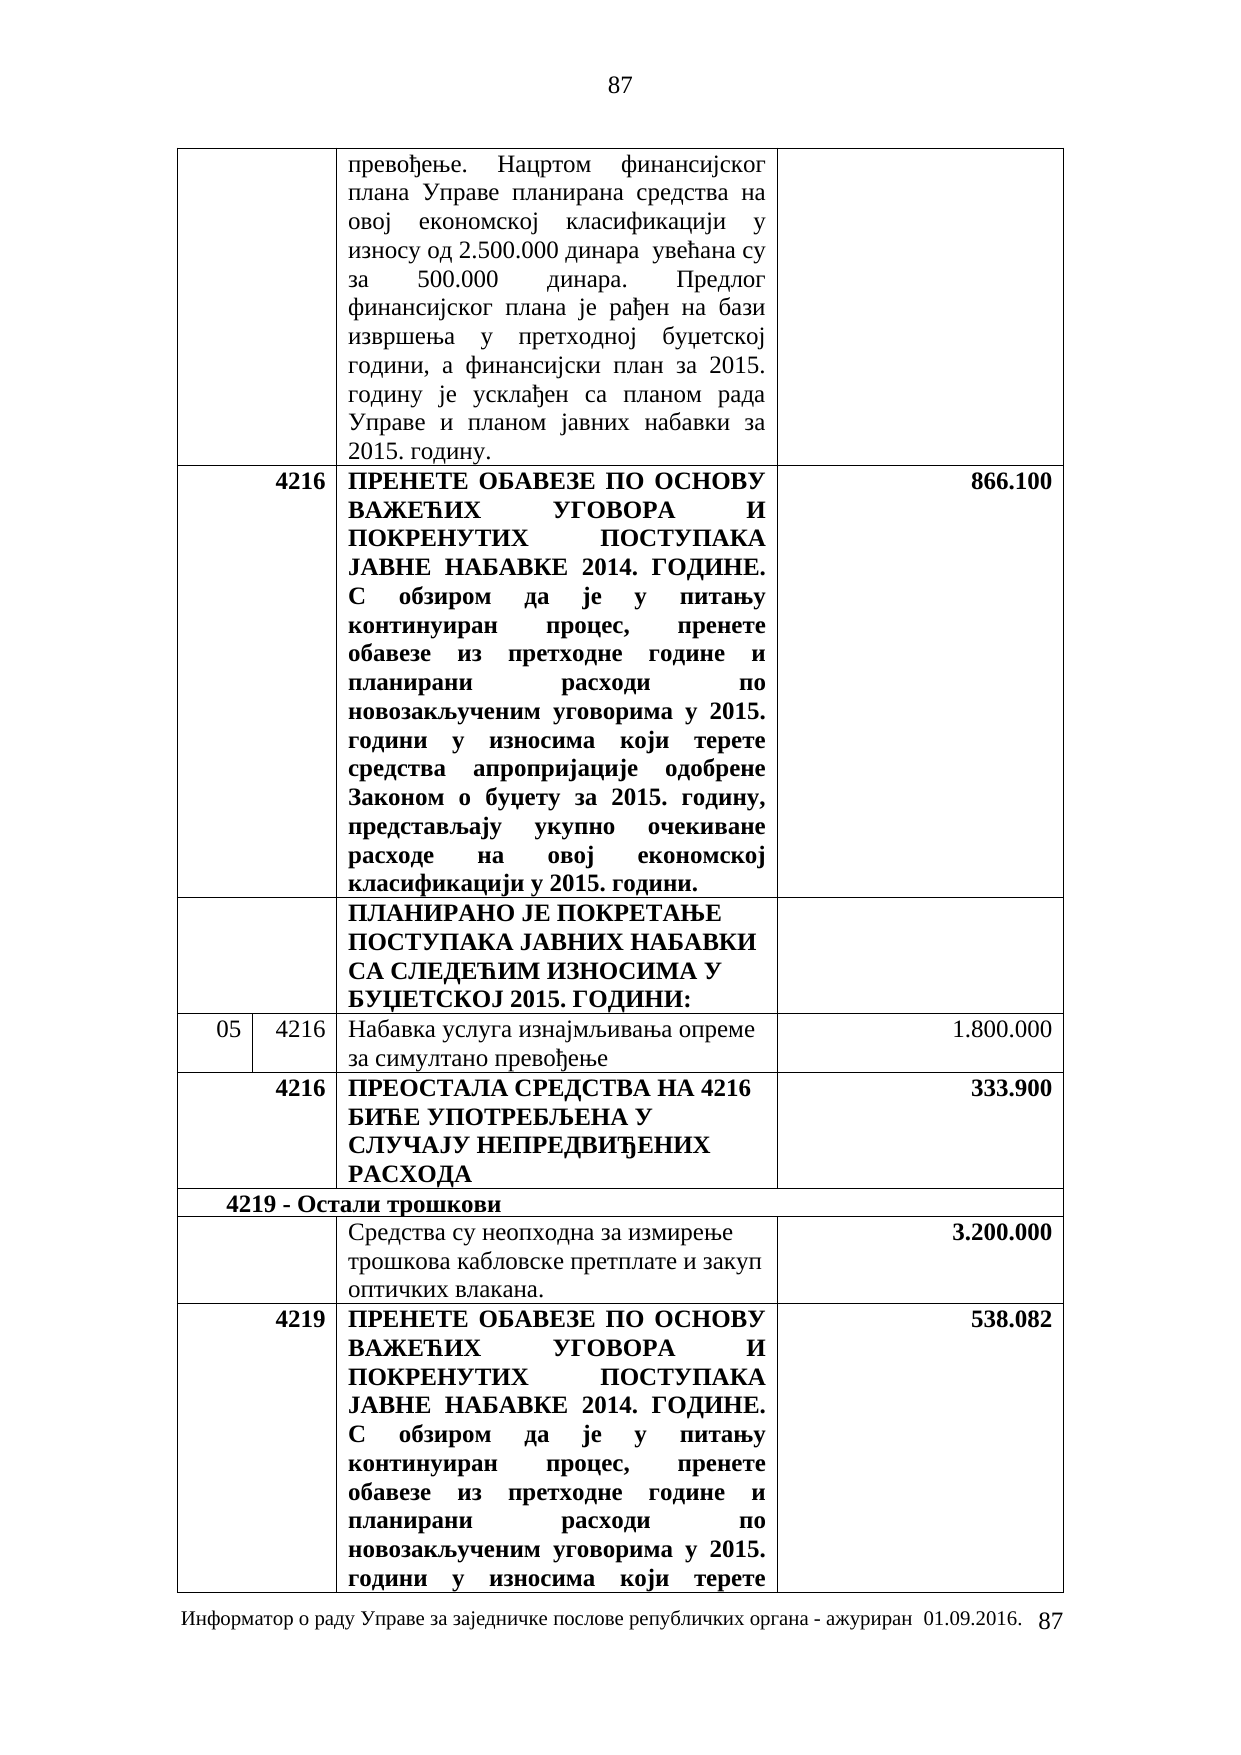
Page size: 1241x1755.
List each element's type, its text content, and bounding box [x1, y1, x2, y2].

table_cell 538.082 [778, 1304, 1063, 1592]
table_cell 4216 [178, 1073, 336, 1188]
table_cell 333.900 [778, 1073, 1063, 1188]
table_cell [778, 149, 1063, 465]
table_cell 4216 [253, 1014, 336, 1072]
table_cell 1.800.000 [778, 1014, 1063, 1072]
table_cell ПРЕНЕТЕ ОБАВЕЗЕ ПО ОСНОВУ ВАЖЕЋИХ УГОВОРА И ПОКРЕНУТИХ ПОСТУПАКА ЈАВНЕ НАБАВКЕ 2014. ГОДИНЕ. С обзиром да је у питању континуиран процес, пренете обавезе из претходне године и планирани расходи по новозакљученим уговорима у 2015. години у износима који терете [337, 1304, 777, 1592]
table_cell [178, 149, 336, 465]
table_cell Набавка услуга изнајмљивања опреме за симултано превођење [337, 1014, 777, 1072]
table_cell Средства су неопходна за измирење трошкова кабловске претплате и закуп оптичких влакана. [337, 1217, 777, 1303]
table_cell 05 [178, 1014, 252, 1072]
table_cell 4219 - Остали трошкови [178, 1189, 1063, 1216]
table_cell ПРЕОСТАЛА СРЕДСТВА НА 4216 БИЋЕ УПОТРЕБЉЕНА У СЛУЧАЈУ НЕПРЕДВИЂЕНИХ РАСХОДА [337, 1073, 777, 1188]
table_cell [178, 1217, 336, 1303]
table_cell ПЛАНИРАНО ЈЕ ПОКРЕТАЊЕ ПОСТУПАКА ЈАВНИХ НАБАВКИ СА СЛЕДЕЋИМ ИЗНОСИМА У БУЏЕТСКОЈ 2015. ГОДИНИ: [337, 898, 777, 1013]
table_cell 4216 [178, 466, 336, 897]
table_cell ПРЕНЕТЕ ОБАВЕЗЕ ПО ОСНОВУ ВАЖЕЋИХ УГОВОРА И ПОКРЕНУТИХ ПОСТУПАКА ЈАВНЕ НАБАВКЕ 2014. ГОДИНЕ. С обзиром да је у питању континуиран процес, пренете обавезе из претходне године и планирани расходи по новозакљученим уговорима у 2015. години у износима који терете средства апропријације одобрене Законом о буџету за 2015. годину, представљају укупно очекиване расходе на овој економској класификацији у 2015. години. [337, 466, 777, 897]
table_cell [178, 898, 336, 1013]
table_cell превођење. Нацртом финансијског плана Управе планирана средства на овој економској класификацији у износу од 2.500.000 динара увећана су за 500.000 динара. Предлог финансијског плана је рађен на бази извршења у претходној буџетској години, а финансијски план за 2015. годину је усклађен са планом рада Управе и планом јавних набавки за 2015. годину. [337, 149, 777, 465]
table_cell 4219 [178, 1304, 336, 1592]
table_cell [778, 898, 1063, 1013]
table_cell 866.100 [778, 466, 1063, 897]
table_cell 3.200.000 [778, 1217, 1063, 1303]
